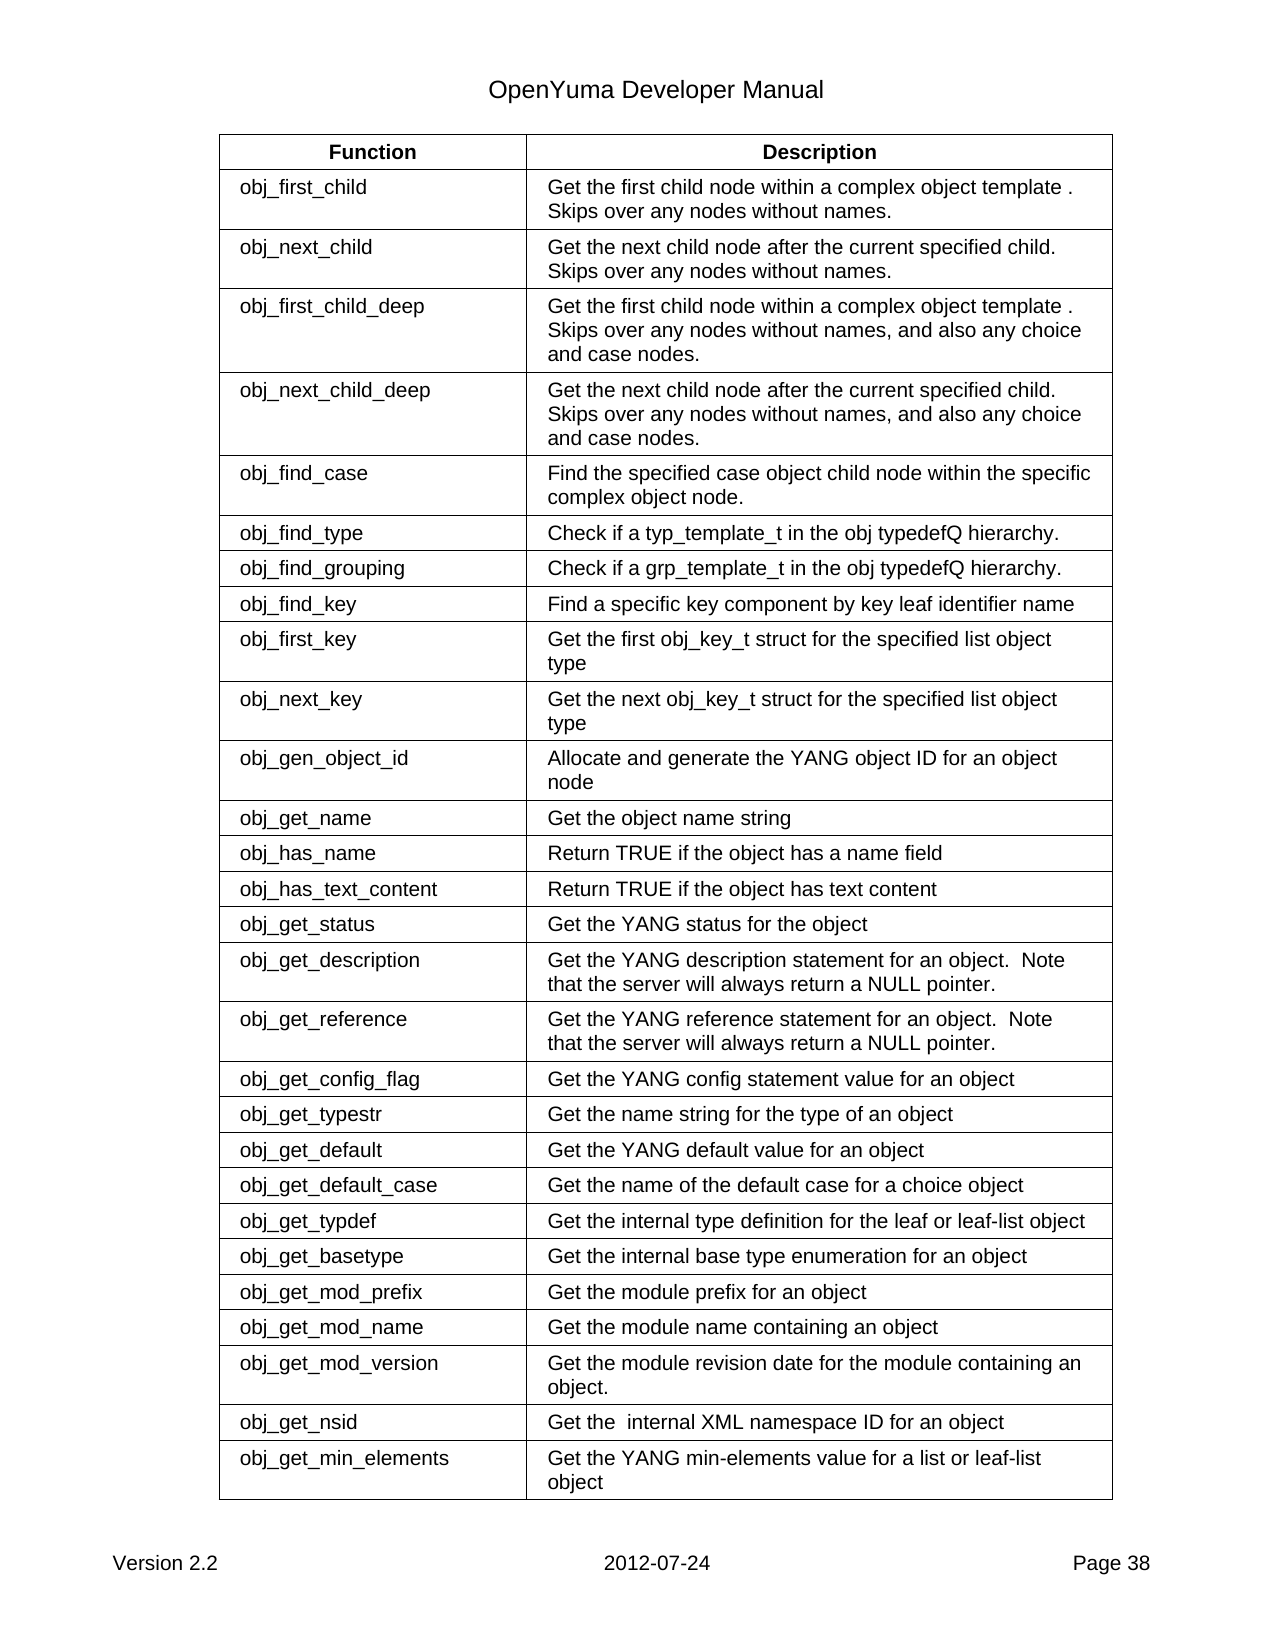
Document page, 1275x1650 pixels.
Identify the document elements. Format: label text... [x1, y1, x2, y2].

table_cell Return TRUE if the object has text content [527, 872, 1112, 906]
table_cell obj_next_child [220, 230, 526, 288]
table_cell obj_has_name [220, 836, 526, 871]
table_cell obj_get_min_elements [220, 1441, 526, 1499]
table_cell Get the YANG default value for an object [527, 1133, 1112, 1167]
table_cell obj_get_config_flag [220, 1062, 526, 1096]
table_cell Get the name of the default case for a choice object [527, 1168, 1112, 1203]
table_cell Get the module revision date for the module containing an object. [527, 1346, 1112, 1404]
table_cell obj_next_key [220, 682, 526, 740]
table_cell Get the name string for the type of an object [527, 1097, 1112, 1132]
table_cell obj_get_description [220, 943, 526, 1001]
table_cell Get the first obj_key_t struct for the specified list object type [527, 622, 1112, 681]
table_cell obj_get_default [220, 1133, 526, 1167]
table_cell Get the first child node within a complex object template . Skips over any nodes without names, and also any choice and case nodes. [527, 289, 1112, 372]
table_cell obj_get_reference [220, 1002, 526, 1061]
table_cell obj_get_typdef [220, 1204, 526, 1238]
table_cell Get the module name containing an object [527, 1310, 1112, 1345]
table_cell obj_get_typestr [220, 1097, 526, 1132]
table_cell Get the next child node after the current specified child. Skips over any nodes without names, and also any choice and case nodes. [527, 373, 1112, 455]
table_cell Get the YANG config statement value for an object [527, 1062, 1112, 1096]
table_cell Get the YANG min-elements value for a list or leaf-list object [527, 1441, 1112, 1499]
table_cell obj_get_mod_name [220, 1310, 526, 1345]
table_cell Get the next obj_key_t struct for the specified list object type [527, 682, 1112, 740]
table_cell Find the specified case object child node within the specific complex object node. [527, 456, 1112, 514]
table_cell obj_find_grouping [220, 551, 526, 586]
table_cell Get the module prefix for an object [527, 1275, 1112, 1309]
table_cell Return TRUE if the object has a name field [527, 836, 1112, 871]
table_cell Get the internal type definition for the leaf or leaf-list object [527, 1204, 1112, 1238]
table_cell Check if a typ_template_t in the obj typedefQ hierarchy. [527, 516, 1112, 550]
table_cell obj_has_text_content [220, 872, 526, 906]
table_cell obj_get_name [220, 801, 526, 835]
table_cell Get the first child node within a complex object template . Skips over any nodes without names. [527, 170, 1112, 229]
table_cell obj_first_child_deep [220, 289, 526, 372]
table_cell obj_find_type [220, 516, 526, 550]
table_cell Allocate and generate the YANG object ID for an object node [527, 741, 1112, 799]
table_cell obj_first_key [220, 622, 526, 681]
table_cell obj_get_basetype [220, 1239, 526, 1274]
table_cell Get the YANG description statement for an object. Note that the server will always return a NULL pointer. [527, 943, 1112, 1001]
table_cell obj_get_status [220, 907, 526, 942]
table_cell obj_gen_object_id [220, 741, 526, 799]
table_cell Get the next child node after the current specified child. Skips over any nodes without names. [527, 230, 1112, 288]
table_cell obj_find_key [220, 587, 526, 621]
table_cell obj_next_child_deep [220, 373, 526, 455]
table_cell Find a specific key component by key leaf identifier name [527, 587, 1112, 621]
table_cell Get the internal base type enumeration for an object [527, 1239, 1112, 1274]
table_cell obj_get_default_case [220, 1168, 526, 1203]
table_cell obj_first_child [220, 170, 526, 229]
table_header Function [220, 135, 526, 169]
table_cell obj_get_mod_version [220, 1346, 526, 1404]
table_header Description [527, 135, 1112, 169]
table_cell obj_get_mod_prefix [220, 1275, 526, 1309]
table_cell Get the object name string [527, 801, 1112, 835]
table_cell Get the YANG status for the object [527, 907, 1112, 942]
table_cell obj_find_case [220, 456, 526, 514]
table_cell obj_get_nsid [220, 1405, 526, 1440]
table_cell Get the internal XML namespace ID for an object [527, 1405, 1112, 1440]
table_cell Get the YANG reference statement for an object. Note that the server will always return a NULL pointer. [527, 1002, 1112, 1061]
table_cell Check if a grp_template_t in the obj typedefQ hierarchy. [527, 551, 1112, 586]
